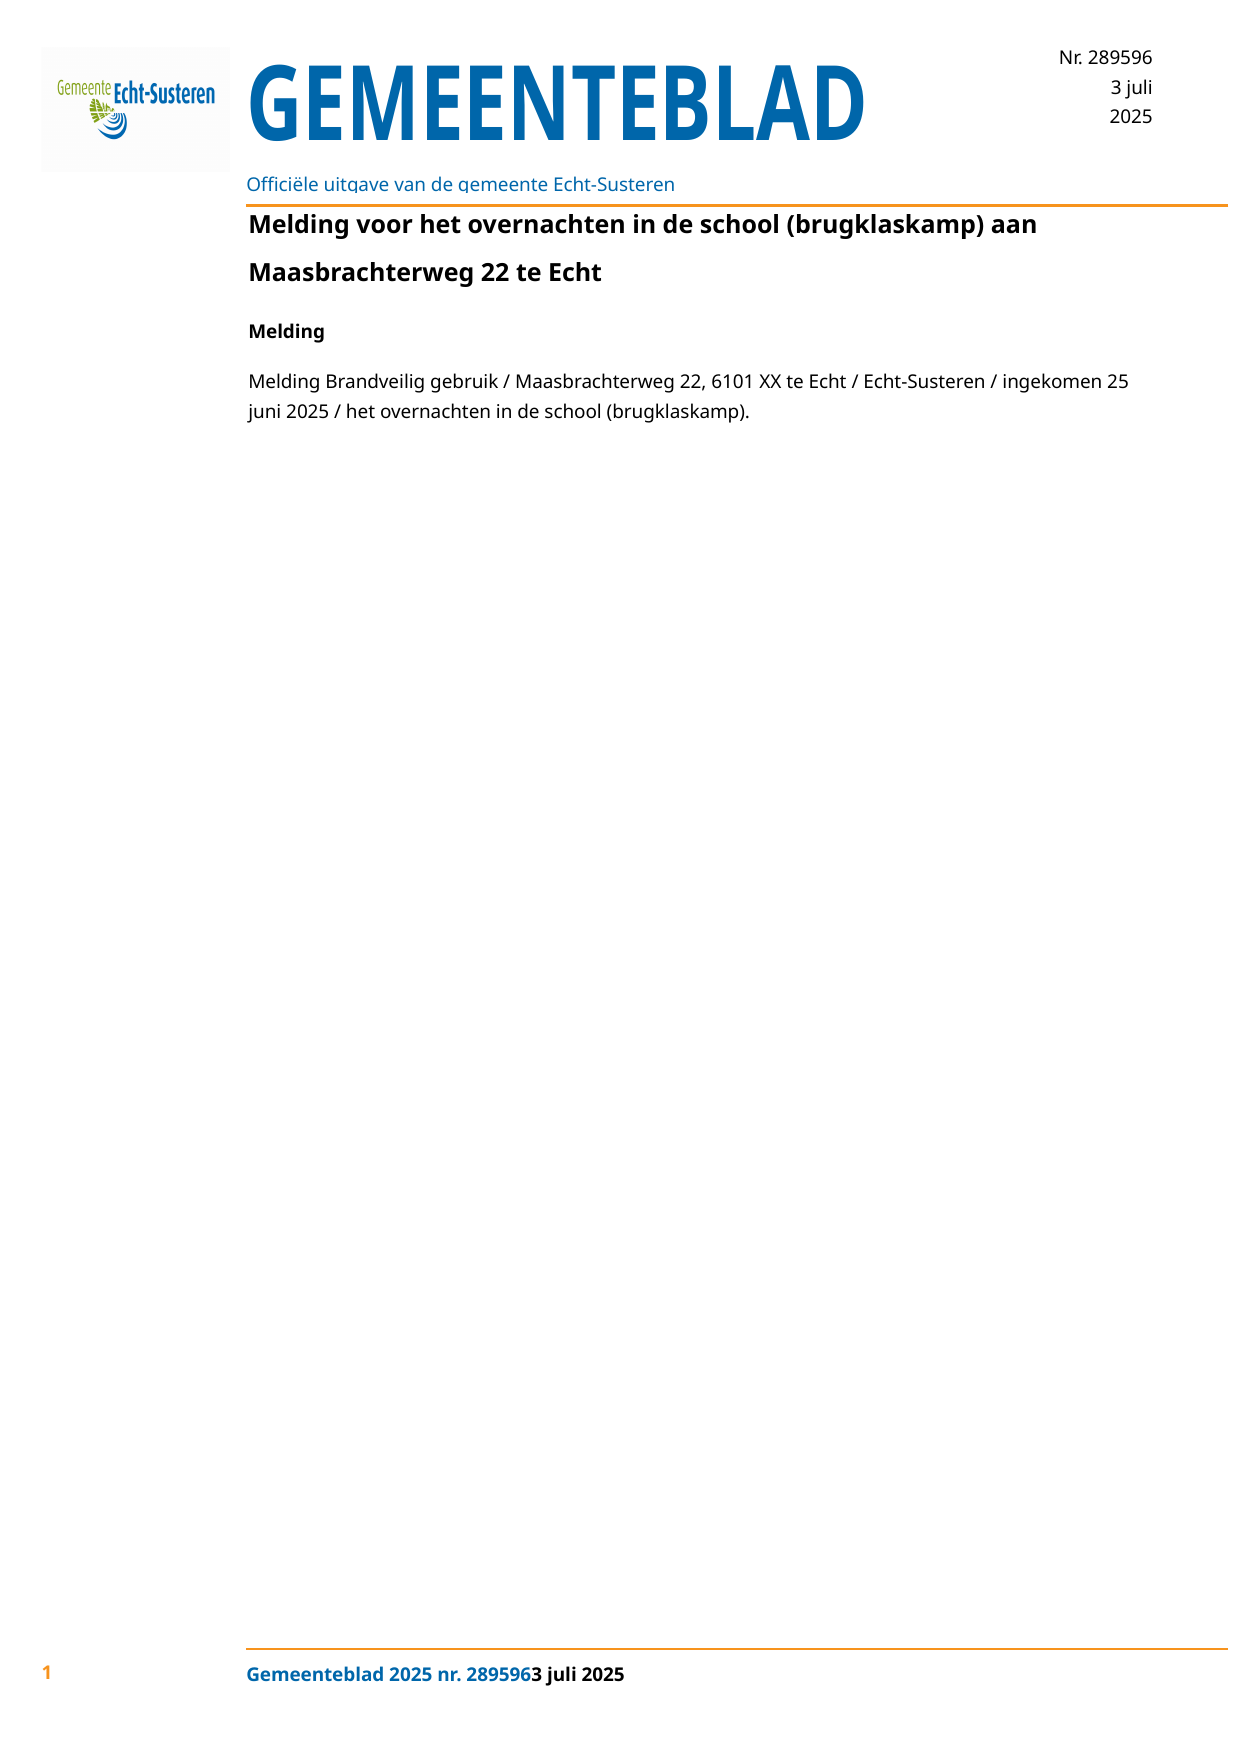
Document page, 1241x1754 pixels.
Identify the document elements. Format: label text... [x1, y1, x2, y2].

text Melding voor het overnachten in de school (brugklaskamp) aan Maasbrachterweg 22 te Echt [248, 207, 1152, 288]
text Melding Brandveilig gebruik / Maasbrachterweg 22, 6101 XX te Echt / Echt-Susteren / ingekomen 25 juni 2025 / het overnachten in de school (brugklaskamp). [248, 368, 1152, 424]
text Melding [248, 318, 1152, 344]
picture [41, 47, 231, 172]
